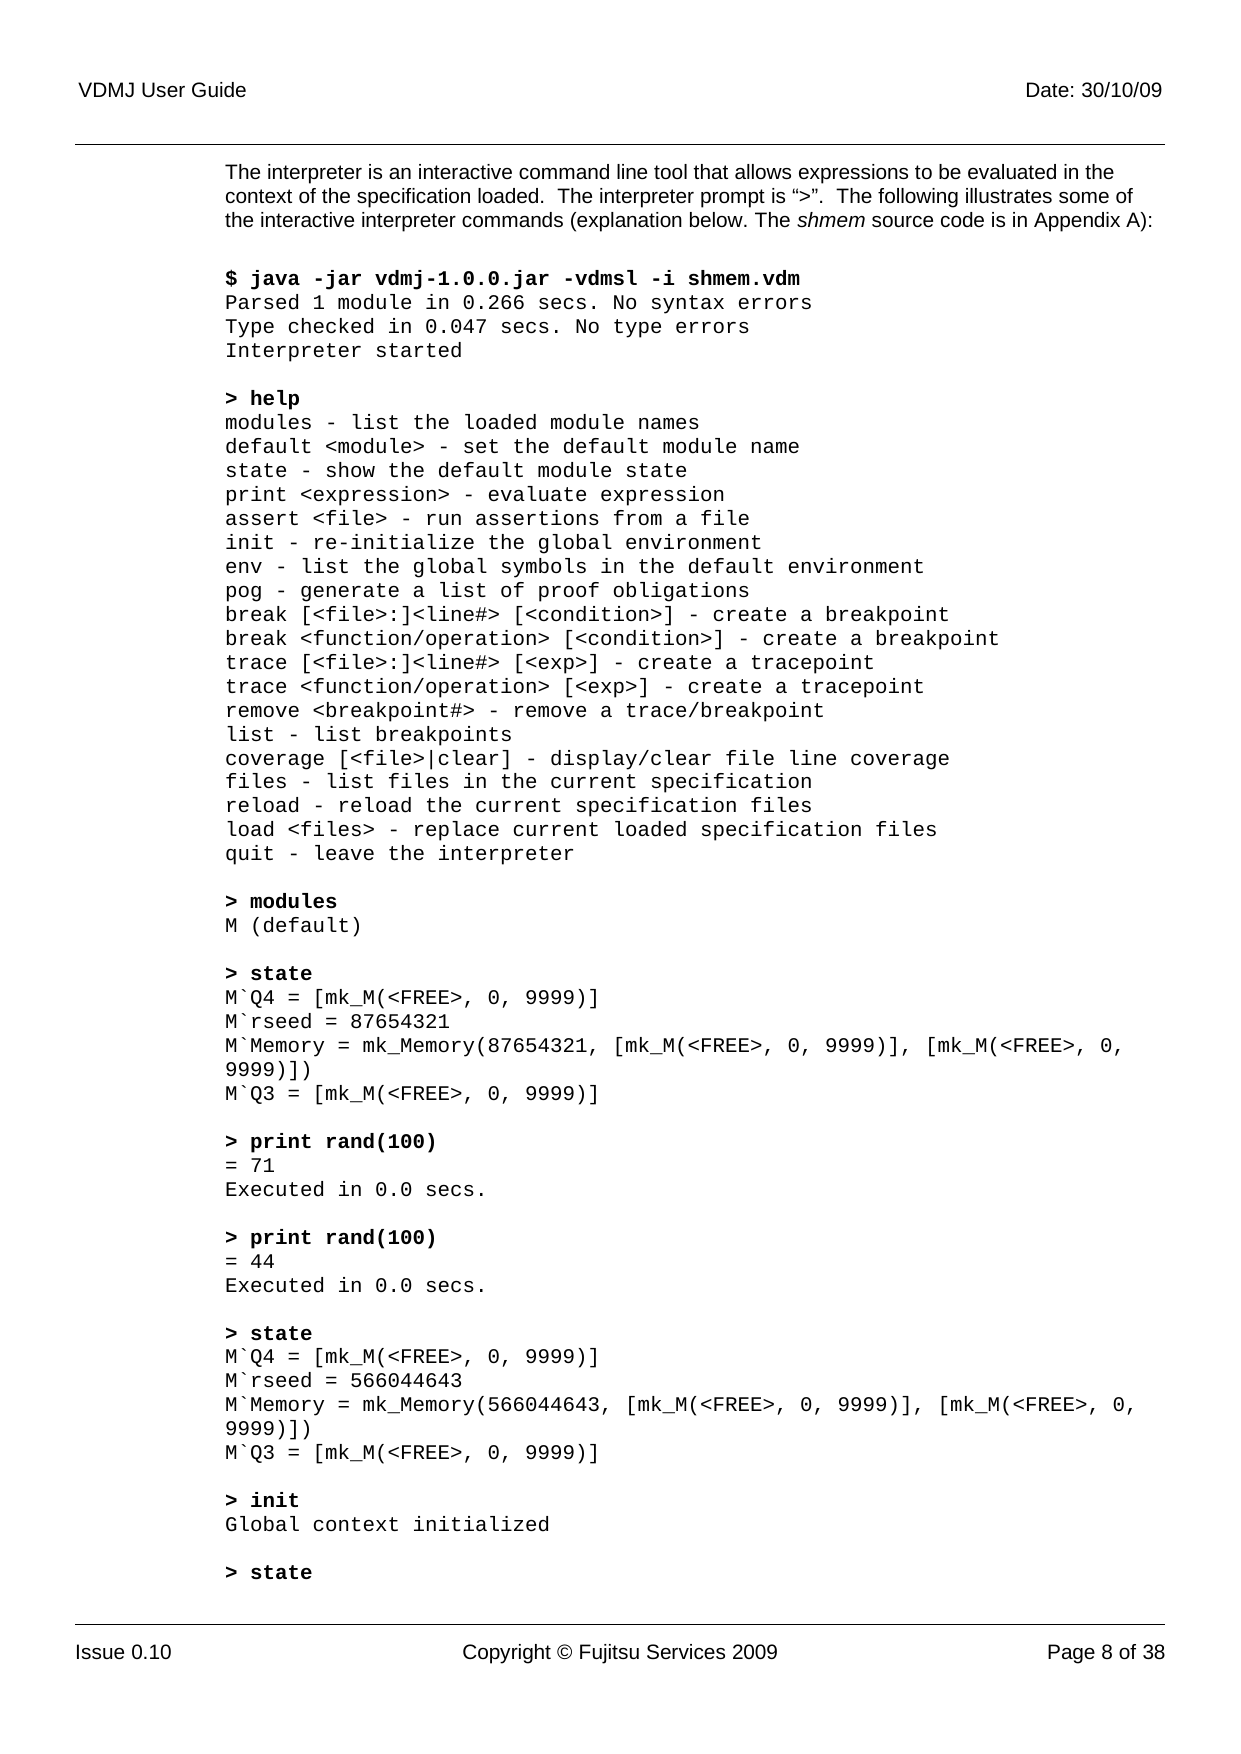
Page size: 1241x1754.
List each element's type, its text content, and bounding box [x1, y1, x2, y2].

text list - list breakpoints [225, 723, 1165, 747]
text break <function/operation> [<condition>] - create a breakpoint [225, 628, 1165, 652]
text > state [225, 1562, 1165, 1586]
text = 44 [225, 1251, 1165, 1274]
text M`Q3 = [mk_M(<FREE>, 0, 9999)] [225, 1083, 1165, 1107]
text M`Q4 = [mk_M(<FREE>, 0, 9999)] [225, 1346, 1165, 1370]
text Executed in 0.0 secs. [225, 1274, 1165, 1298]
text The interpreter is an interactive command line tool that allows expressions to be evaluated in the context of the specification loaded. The interpreter prompt is “>”. The following illustrates some of the interactive interpreter commands (explanation below. The shmem source code is in Appendix A): [225, 160, 1165, 232]
text = 71 [225, 1155, 1165, 1179]
text files - list files in the current specification [225, 771, 1165, 795]
text M`rseed = 87654321 [225, 1011, 1165, 1035]
text Executed in 0.0 secs. [225, 1179, 1165, 1203]
text state - show the default module state [225, 460, 1165, 484]
text break [<file>:]<line#> [<condition>] - create a breakpoint [225, 604, 1165, 628]
text > modules [225, 891, 1165, 915]
text default <module> - set the default module name [225, 436, 1165, 460]
text trace [<file>:]<line#> [<exp>] - create a tracepoint [225, 652, 1165, 676]
text Parsed 1 module in 0.266 secs. No syntax errors [225, 292, 1165, 316]
text coverage [<file>|clear] - display/clear file line coverage [225, 747, 1165, 771]
text pog - generate a list of proof obligations [225, 580, 1165, 604]
text reload - reload the current specification files [225, 795, 1165, 819]
text M`Q3 = [mk_M(<FREE>, 0, 9999)] [225, 1442, 1165, 1466]
text M`Memory = mk_Memory(566044643, [mk_M(<FREE>, 0, 9999)], [mk_M(<FREE>, 0, 9999)]) [225, 1394, 1165, 1442]
text > state [225, 963, 1165, 987]
text load <files> - replace current loaded specification files [225, 819, 1165, 843]
text M`Q4 = [mk_M(<FREE>, 0, 9999)] [225, 987, 1165, 1011]
text > print rand(100) [225, 1131, 1165, 1155]
text > init [225, 1490, 1165, 1514]
text M (default) [225, 915, 1165, 939]
text Type checked in 0.047 secs. No type errors [225, 316, 1165, 340]
text > print rand(100) [225, 1227, 1165, 1251]
text modules - list the loaded module names [225, 412, 1165, 436]
text > help [225, 388, 1165, 412]
text assert <file> - run assertions from a file [225, 508, 1165, 532]
text quit - leave the interpreter [225, 843, 1165, 867]
text Global context initialized [225, 1514, 1165, 1538]
text remove <breakpoint#> - remove a trace/breakpoint [225, 699, 1165, 723]
text init - re-initialize the global environment [225, 532, 1165, 556]
text > state [225, 1322, 1165, 1346]
text trace <function/operation> [<exp>] - create a tracepoint [225, 676, 1165, 699]
text print <expression> - evaluate expression [225, 484, 1165, 508]
text M`Memory = mk_Memory(87654321, [mk_M(<FREE>, 0, 9999)], [mk_M(<FREE>, 0, 9999)]) [225, 1035, 1165, 1083]
text env - list the global symbols in the default environment [225, 556, 1165, 580]
text Interpreter started [225, 340, 1165, 364]
text M`rseed = 566044643 [225, 1370, 1165, 1394]
text $ java -jar vdmj-1.0.0.jar -vdmsl -i shmem.vdm [225, 268, 1165, 292]
